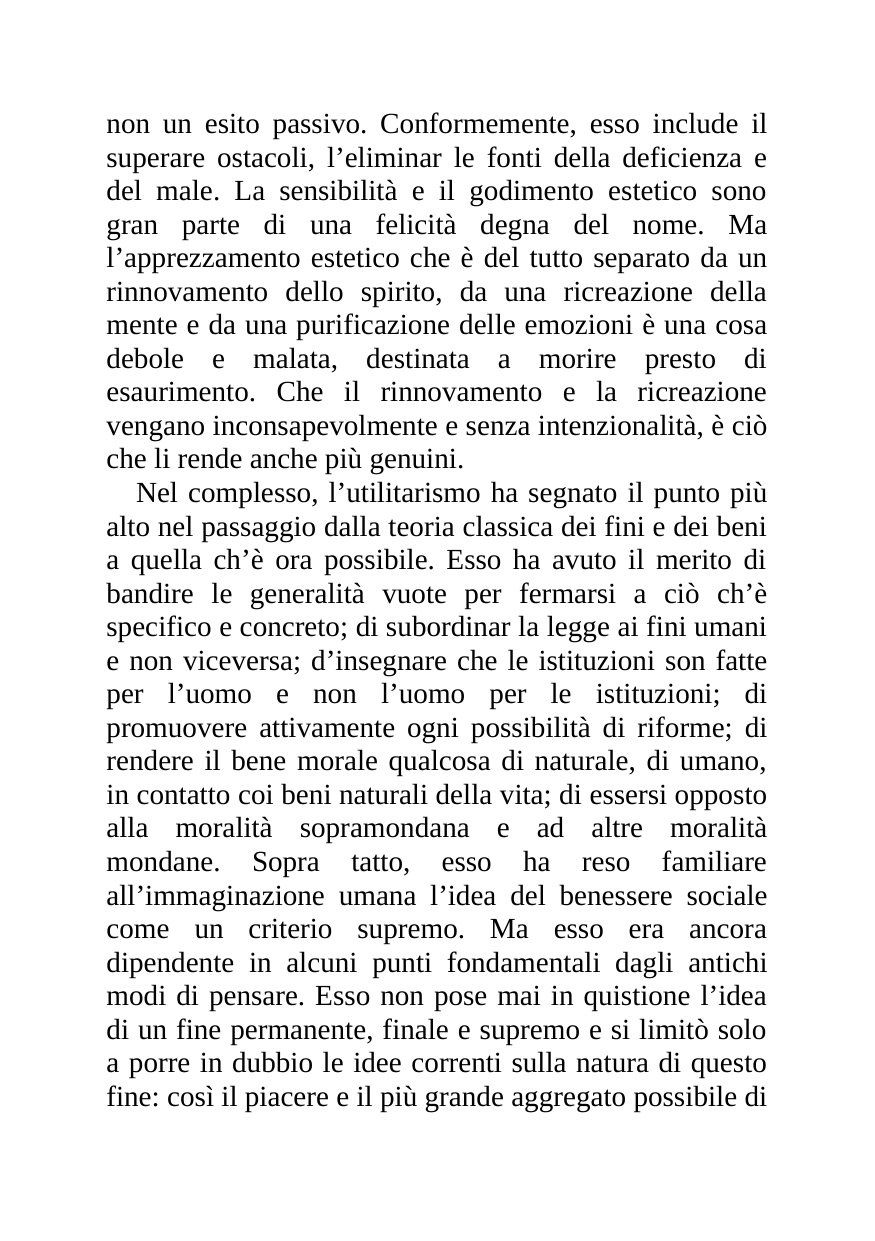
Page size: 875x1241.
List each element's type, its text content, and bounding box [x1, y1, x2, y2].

text non un esito passivo. Conformemente, esso include il superare ostacoli, l’eliminar le fonti della deficienza e del male. La sensibilità e il godimento estetico sono gran parte di una felicità degna del nome. Ma l’apprezzamento estetico che è del tutto separato da un rinnovamento dello spirito, da una ricreazione della mente e da una purificazione delle emozioni è una cosa debole e malata, destinata a morire presto di esaurimento. Che il rinnovamento e la ricreazione vengano inconsapevolmente e senza intenzionalità, è ciò che li rende anche più genuini. [106, 106, 768, 475]
text Nel complesso, l’utilitarismo ha segnato il punto più alto nel passaggio dalla teoria classica dei fini e dei beni a quella ch’è ora possibile. Esso ha avuto il merito di bandire le generalità vuote per fermarsi a ciò ch’è specifico e concreto; di subordinar la legge ai fini umani e non viceversa; d’insegnare che le istituzioni son fatte per l’uomo e non l’uomo per le istituzioni; di promuovere attivamente ogni possibilità di riforme; di rendere il bene morale qualcosa di naturale, di umano, in contatto coi beni naturali della vita; di essersi opposto alla moralità sopramondana e ad altre moralità mondane. Sopra tatto, esso ha reso familiare all’immaginazione umana l’idea del benessere sociale come un criterio supremo. Ma esso era ancora dipendente in alcuni punti fondamentali dagli antichi modi di pensare. Esso non pose mai in quistione l’idea di un fine permanente, finale e supremo e si limitò solo a porre in dubbio le idee correnti sulla natura di questo fine: così il piacere e il più grande aggregato possibile di [106, 475, 768, 1112]
